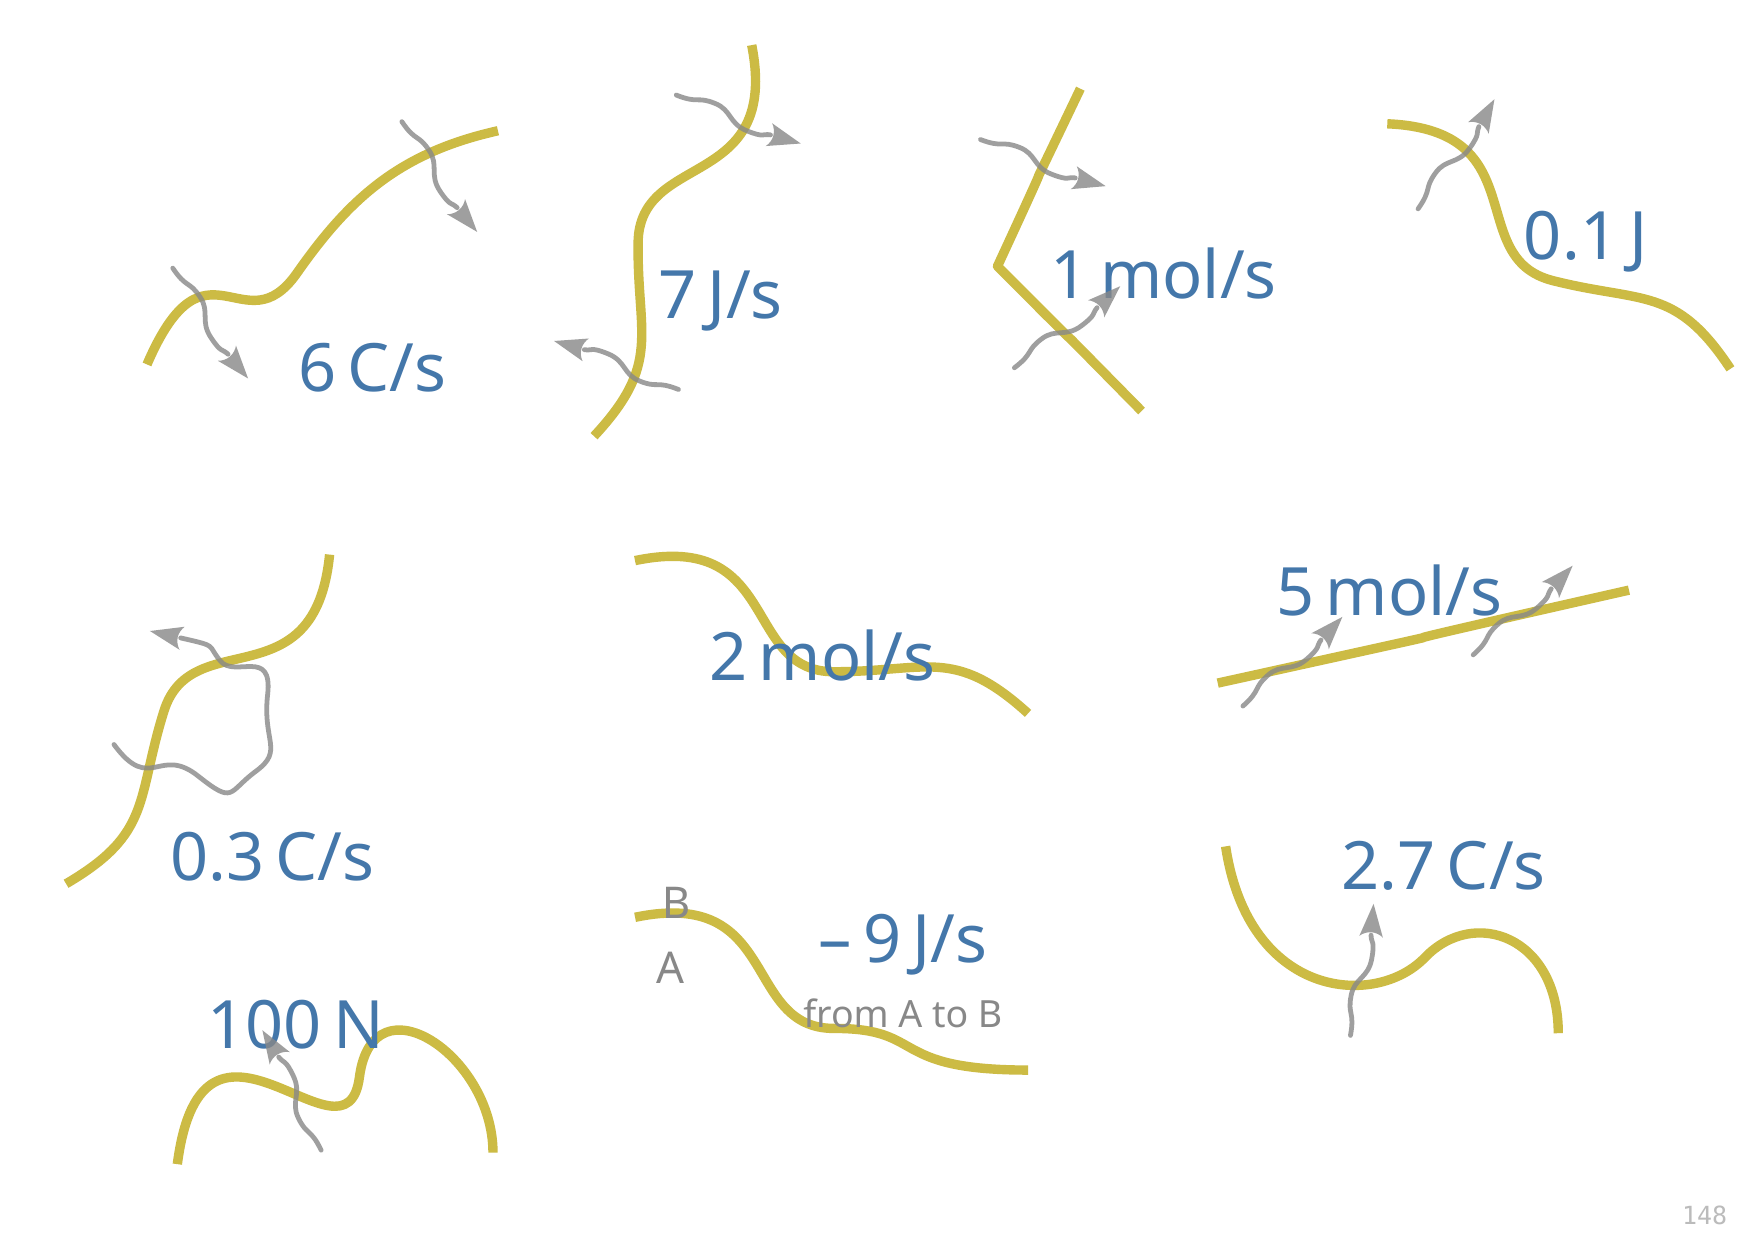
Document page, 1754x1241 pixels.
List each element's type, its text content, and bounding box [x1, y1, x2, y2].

text_box 2.7 C/s [1326, 802, 1565, 891]
text_box 5 mol/s [1261, 528, 1517, 617]
text_box 0.3 C/s [155, 793, 394, 882]
text_box 1 mol/s [1036, 210, 1292, 299]
text_box A [641, 923, 705, 987]
text_box 6 C/s [283, 303, 472, 392]
text_box 7 J/s [644, 231, 807, 320]
text_box 2 mol/s [694, 593, 950, 682]
text_box B [647, 858, 704, 922]
text_box 100 N [192, 960, 387, 1049]
text_box – 9 J/s from A to B [788, 875, 1009, 1005]
text_box 0.1 J [1509, 172, 1672, 261]
